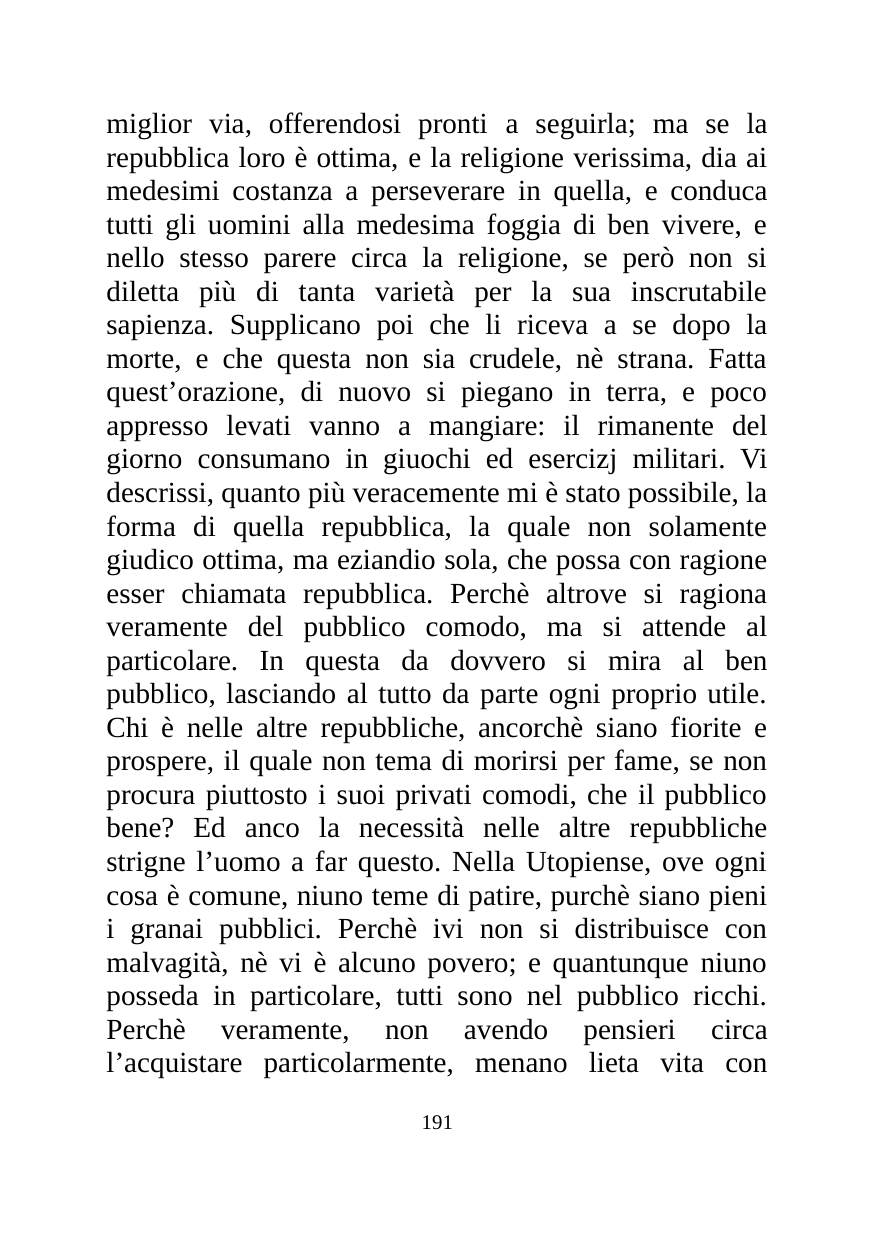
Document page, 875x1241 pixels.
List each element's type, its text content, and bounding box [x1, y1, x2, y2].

text miglior via, offerendosi pronti a seguirla; ma se la repubblica loro è ottima, e la religione verissima, dia ai medesimi costanza a perseverare in quella, e conduca tutti gli uomini alla medesima foggia di ben vivere, e nello stesso parere circa la religione, se però non si diletta più di tanta varietà per la sua inscrutabile sapienza. Supplicano poi che li riceva a se dopo la morte, e che questa non sia crudele, nè strana. Fatta quest’orazione, di nuovo si piegano in terra, e poco appresso levati vanno a mangiare: il rimanente del giorno consumano in giuochi ed esercizj militari. Vi descrissi, quanto più veracemente mi è stato possibile, la forma di quella repubblica, la quale non solamente giudico ottima, ma eziandio sola, che possa con ragione esser chiamata repubblica. Perchè altrove si ragiona veramente del pubblico comodo, ma si attende al particolare. In questa da dovvero si mira al ben pubblico, lasciando al tutto da parte ogni proprio utile. Chi è nelle altre repubbliche, ancorchè siano fiorite e prospere, il quale non tema di morirsi per fame, se non procura piuttosto i suoi privati comodi, che il pubblico bene? Ed anco la necessità nelle altre repubbliche strigne l’uomo a far questo. Nella Utopiense, ove ogni cosa è comune, niuno teme di patire, purchè siano pieni i granai pubblici. Perchè ivi non si distribuisce con malvagità, nè vi è alcuno povero; e quantunque niuno posseda in particolare, tutti sono nel pubblico ricchi. Perchè veramente, non avendo pensieri circa l’acquistare particolarmente, menano lieta vita con [106, 106, 768, 1079]
